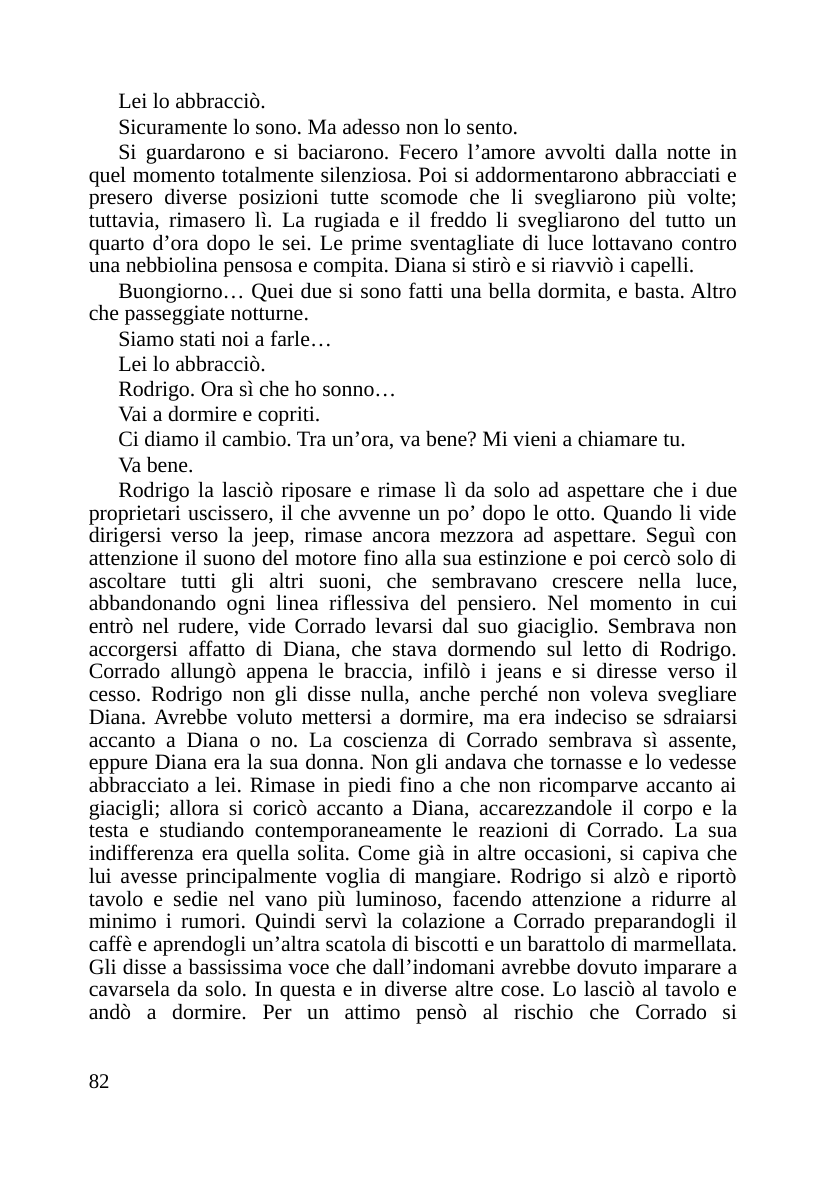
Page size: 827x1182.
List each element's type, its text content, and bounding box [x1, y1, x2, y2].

text Rodrigo. Ora sì che ho sonno… [88, 376, 738, 401]
text Rodrigo la lasciò riposare e rimase lì da solo ad aspettare che i due proprietari uscissero, il che avvenne un po’ dopo le otto. Quando li vide dirigersi verso la jeep, rimase ancora mezzora ad aspettare. Seguì con attenzione il suono del motore fino alla sua estinzione e poi cercò solo di ascoltare tutti gli altri suoni, che sembravano crescere nella luce, abbandonando ogni linea riflessiva del pensiero. Nel momento in cui entrò nel rudere, vide Corrado levarsi dal suo giaciglio. Sembrava non accorgersi affatto di Diana, che stava dormendo sul letto di Rodrigo. Corrado allungò appena le braccia, infilò i jeans e si diresse verso il cesso. Rodrigo non gli disse nulla, anche perché non voleva svegliare Diana. Avrebbe voluto mettersi a dormire, ma era indeciso se sdraiarsi accanto a Diana o no. La coscienza di Corrado sembrava sì assente, eppure Diana era la sua donna. Non gli andava che tornasse e lo vedesse abbracciato a lei. Rimase in piedi fino a che non ricomparve accanto ai giacigli; allora si coricò accanto a Diana, accarezzandole il corpo e la testa e studiando contemporaneamente le reazioni di Corrado. La sua indifferenza era quella solita. Come già in altre occasioni, si capiva che lui avesse principalmente voglia di mangiare. Rodrigo si alzò e riportò tavolo e sedie nel vano più luminoso, facendo attenzione a ridurre al minimo i rumori. Quindi servì la colazione a Corrado preparandogli il caffè e aprendogli un’altra scatola di biscotti e un barattolo di marmellata. Gli disse a bassissima voce che dall’indomani avrebbe dovuto imparare a cavarsela da solo. In questa e in diverse altre cose. Lo lasciò al tavolo e andò a dormire. Per un attimo pensò al rischio che Corrado si [88, 477, 738, 1024]
text Siamo stati noi a farle… [88, 326, 738, 351]
text Lei lo abbracciò. [88, 88, 738, 114]
text Ci diamo il cambio. Tra un’ora, va bene? Mi vieni a chiamare tu. [88, 426, 738, 452]
text Buongiorno… Quei due si sono fatti una bella dormita, e basta. Altro che passeggiate notturne. [88, 278, 738, 326]
text Si guardarono e si baciarono. Fecero l’amore avvolti dalla notte in quel momento totalmente silenziosa. Poi si addormentarono abbracciati e presero diverse posizioni tutte scomode che li svegliarono più volte; tuttavia, rimasero lì. La rugiada e il freddo li svegliarono del tutto un quarto d’ora dopo le sei. Le prime sventagliate di luce lottavano contro una nebbiolina pensosa e compita. Diana si stirò e si riavviò i capelli. [88, 139, 738, 278]
text Vai a dormire e copriti. [88, 401, 738, 426]
text Sicuramente lo sono. Ma adesso non lo sento. [88, 114, 738, 139]
text Va bene. [88, 452, 738, 477]
text Lei lo abbracciò. [88, 351, 738, 376]
